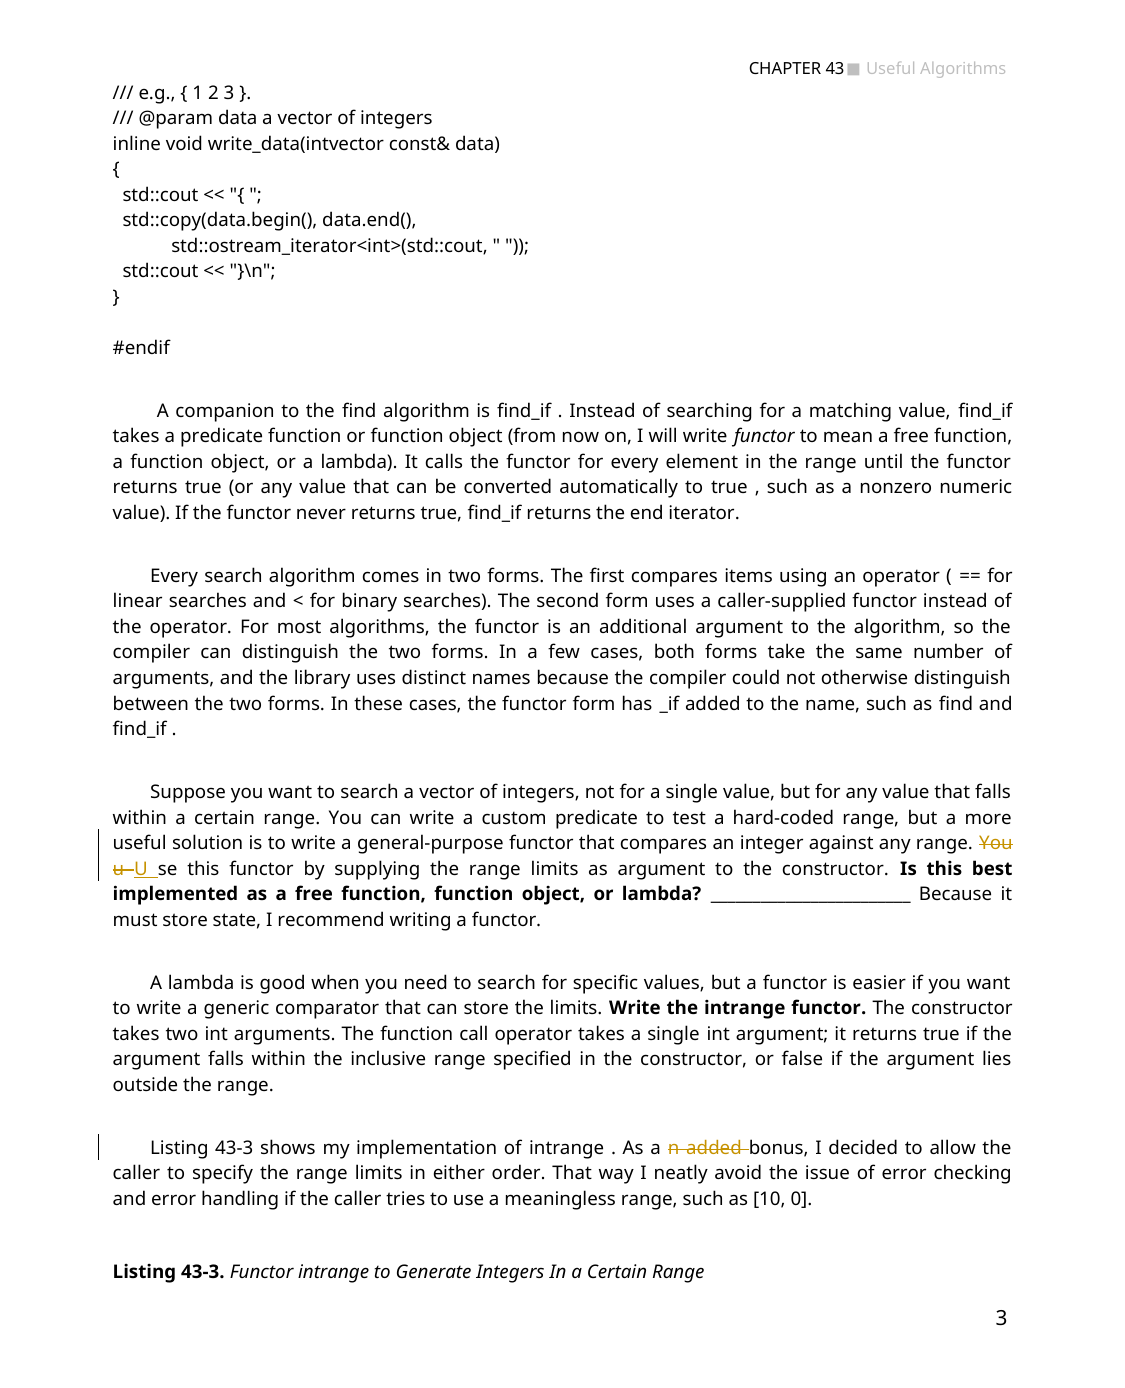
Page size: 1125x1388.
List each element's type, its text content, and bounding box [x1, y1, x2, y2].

text } [112, 283, 1012, 309]
text Listing 43-3 shows my implementation of intrange . As a bonus, I decided to allow the caller to specify the range limits in either order. That way I neatly avoid the issue of error checking and error handling if the caller tries to use a meaningless range, such as [10, 0]. [112, 1134, 1012, 1211]
text Suppose you want to search a vector of integers, not for a single value, but for any value that falls within a certain range. You can write a custom predicate to test a hard-coded range, but a more useful solution is to write a general-purpose functor that compares an integer against any range. U se this functor by supplying the range limits as argument to the constructor. Is this best implemented as a free function, function object, or lambda? ________________________ Because it must store state, I recommend writing a functor. [112, 778, 1012, 932]
text Every search algorithm comes in two forms. The first compares items using an operator ( == for linear searches and < for binary searches). The second form uses a caller-supplied functor instead of the operator. For most algorithms, the functor is an additional argument to the algorithm, so the compiler can distinguish the two forms. In a few cases, both forms take the same number of arguments, and the library uses distinct names because the compiler could not otherwise distinguish between the two forms. In these cases, the functor form has _if added to the name, such as find and find_if . [112, 562, 1012, 741]
text #endif [112, 309, 1012, 360]
text std::ostream_iterator<int>(std::cout, " ")); [112, 232, 1012, 258]
text /// @param data a vector of integers [112, 104, 1012, 130]
text std::cout << "{ "; [112, 181, 1012, 207]
text Listing 43-3. Functor intrange to Generate Integers In a Certain Range [112, 1259, 1012, 1284]
text /// e.g., { 1 2 3 }. [112, 79, 1012, 104]
text A companion to the find algorithm is find_if . Instead of searching for a matching value, find_if takes a predicate function or function object (from now on, I will write functor to mean a free function, a function object, or a lambda). It calls the functor for every element in the range until the functor returns true (or any value that can be converted automatically to true , such as a nonzero numeric value). If the functor never returns true, find_if returns the end iterator. [112, 397, 1012, 525]
text inline void write_data(intvector const& data) [112, 130, 1012, 156]
text std::cout << "}\n"; [112, 258, 1012, 283]
text A lambda is good when you need to search for specific values, but a functor is easier if you want to write a generic comparator that can store the limits. Write the intrange functor. The constructor takes two int arguments. The function call operator takes a single int argument; it returns true if the argument falls within the inclusive range specified in the constructor, or false if the argument lies outside the range. [112, 969, 1012, 1097]
text std::copy(data.begin(), data.end(), [112, 207, 1012, 232]
text { [112, 156, 1012, 181]
